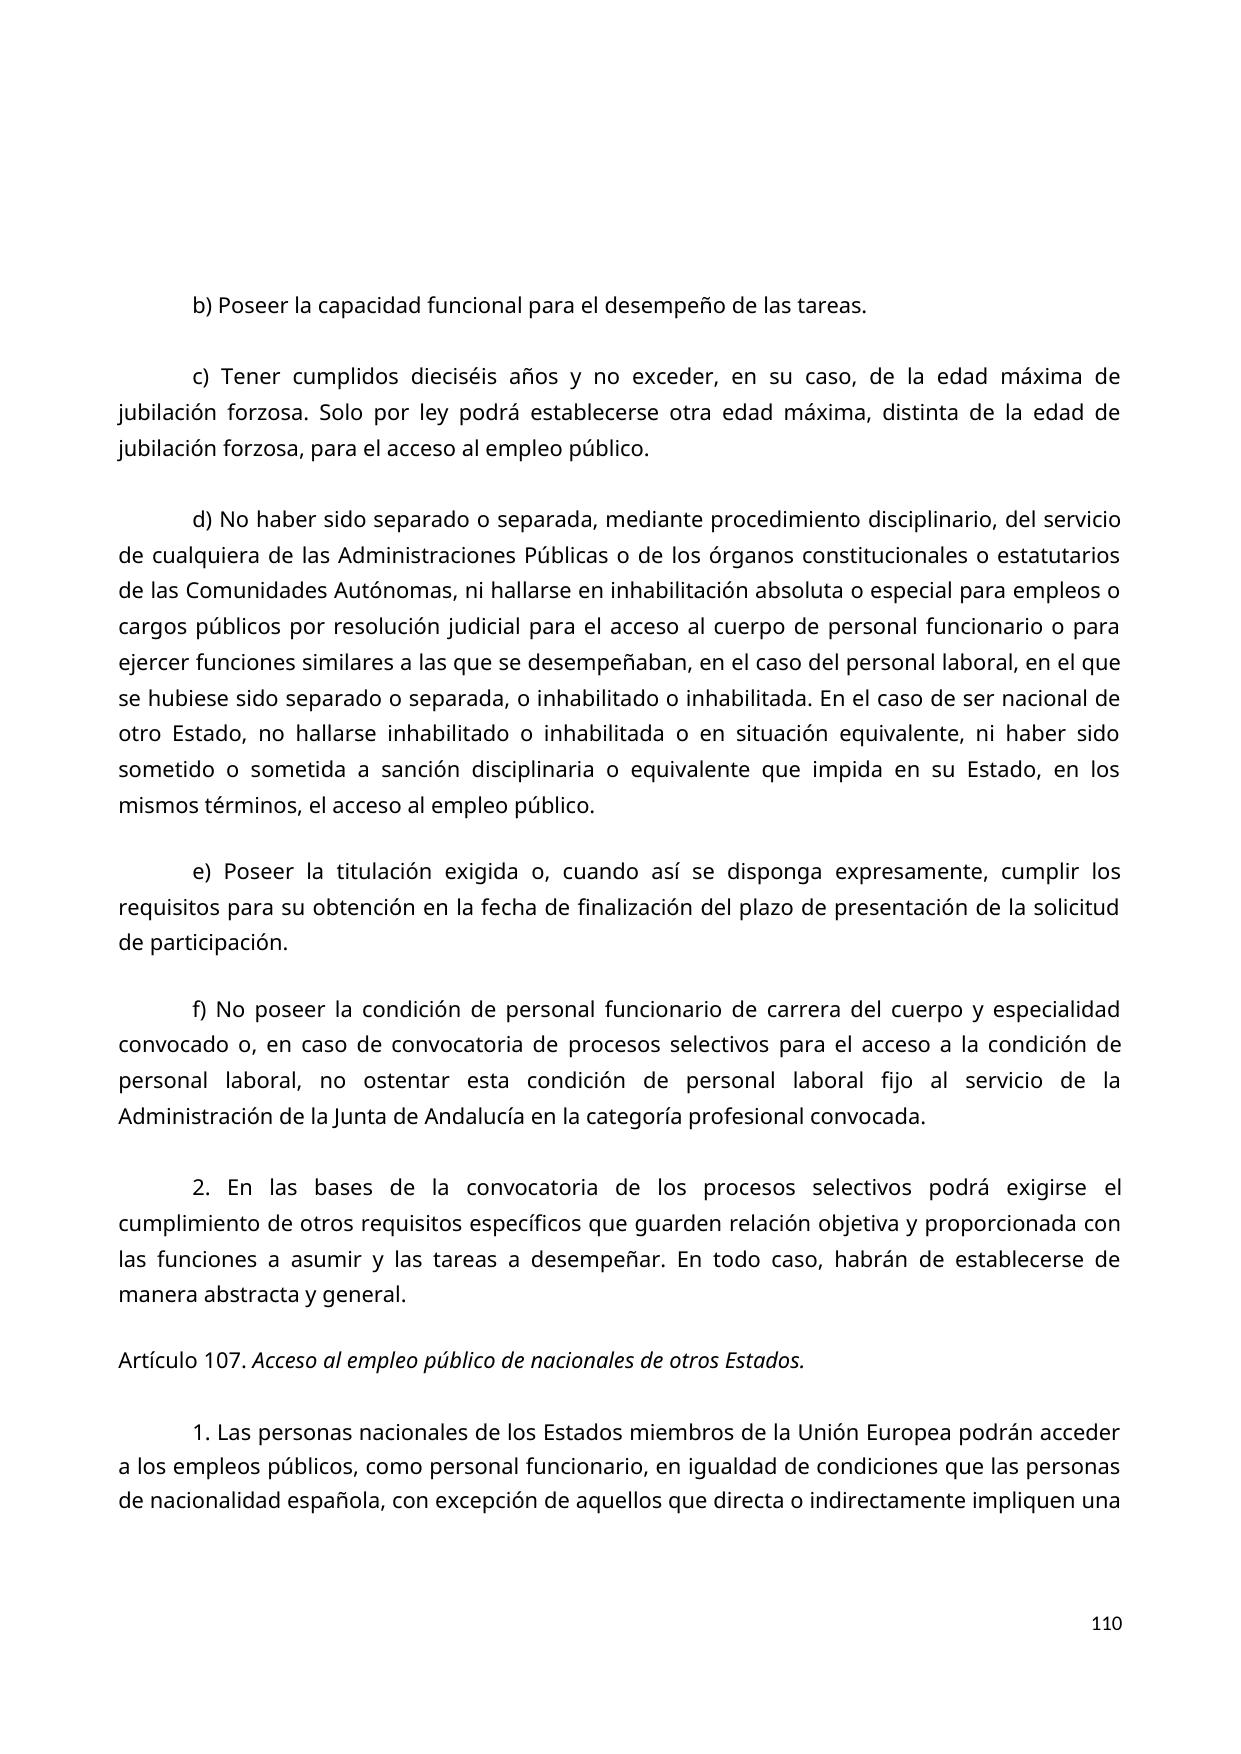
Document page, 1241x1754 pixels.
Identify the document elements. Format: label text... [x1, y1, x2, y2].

text 1. Las personas nacionales de los Estados miembros de la Unión Europea podrán acceder a los empleos públicos, como personal funcionario, en igualdad de condiciones que las personas de nacionalidad española, con excepción de aquellos que directa o indirectamente impliquen una [118, 1417, 1122, 1515]
text f) No poseer la condición de personal funcionario de carrera del cuerpo y especialidad convocado o, en caso de convocatoria de procesos selectivos para el acceso a la condición de personal laboral, no ostentar esta condición de personal laboral fijo al servicio de la Administración de la Junta de Andalucía en la categoría profesional convocada. [118, 993, 1122, 1131]
text e) Poseer la titulación exigida o, cuando así se disponga expresamente, cumplir los requisitos para su obtención en la fecha de finalización del plazo de presentación de la solicitud de participación. [118, 856, 1122, 957]
text c) Tener cumplidos dieciséis años y no exceder, en su caso, de la edad máxima de jubilación forzosa. Solo por ley podrá establecerse otra edad máxima, distinta de la edad de jubilación forzosa, para el acceso al empleo público. [118, 361, 1122, 462]
text 2. En las bases de la convocatoria de los procesos selectivos podrá exigirse el cumplimiento de otros requisitos específicos que guarden relación objetiva y proporcionada con las funciones a asumir y las tareas a desempeñar. En todo caso, habrán de establecerse de manera abstracta y general. [118, 1172, 1122, 1309]
text d) No haber sido separado o separada, mediante procedimiento disciplinario, del servicio de cualquiera de las Administraciones Públicas o de los órganos constitucionales o estatutarios de las Comunidades Autónomas, ni hallarse en inhabilitación absoluta o especial para empleos o cargos públicos por resolución judicial para el acceso al cuerpo de personal funcionario o para ejercer funciones similares a las que se desempeñaban, en el caso del personal laboral, en el que se hubiese sido separado o separada, o inhabilitado o inhabilitada. En el caso de ser nacional de otro Estado, no hallarse inhabilitado o inhabilitada o en situación equivalente, ni haber sido sometido o sometida a sanción disciplinaria o equivalente que impida en su Estado, en los mismos términos, el acceso al empleo público. [118, 504, 1122, 819]
text b) Poseer la capacidad funcional para el desempeño de las tareas. [118, 289, 1122, 319]
text Artículo 107. Acceso al empleo público de nacionales de otros Estados. [118, 1346, 1122, 1375]
